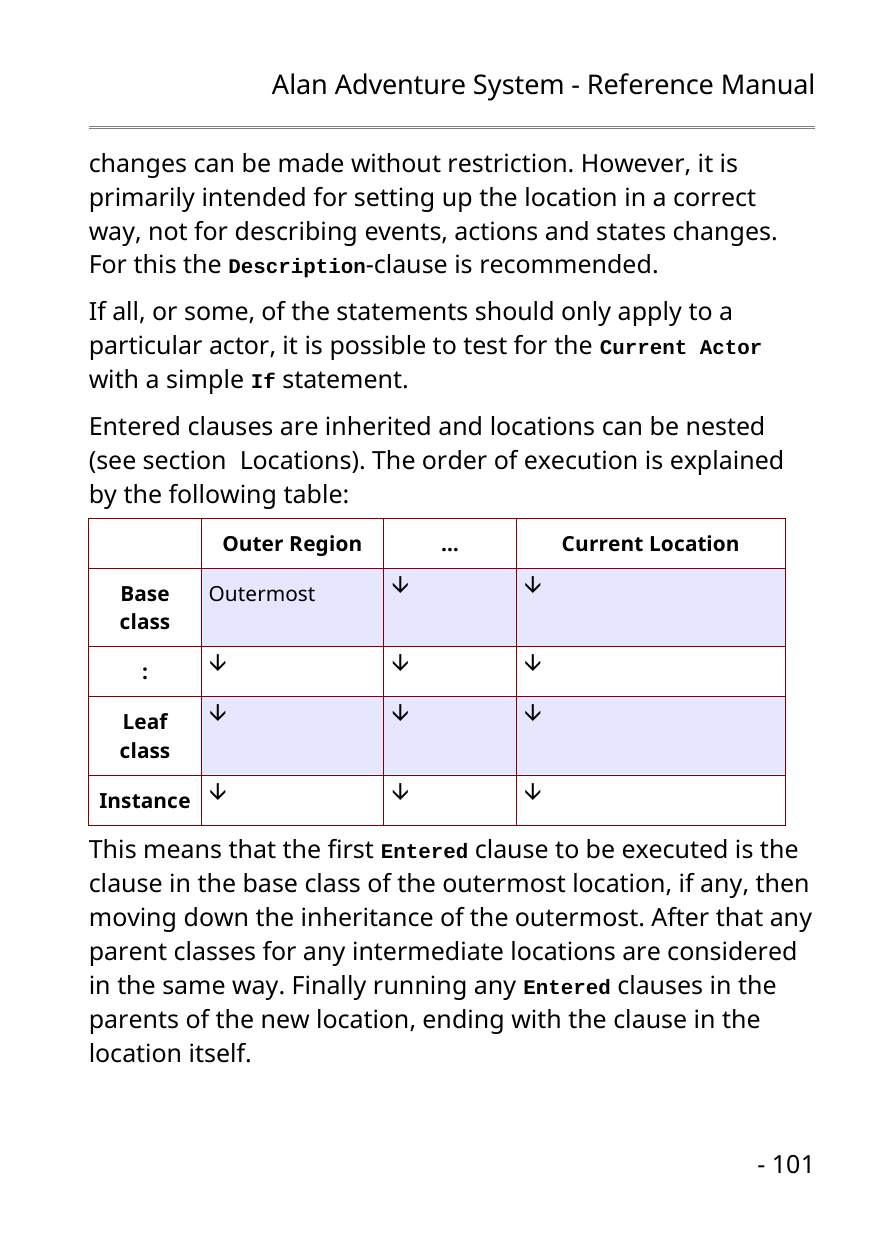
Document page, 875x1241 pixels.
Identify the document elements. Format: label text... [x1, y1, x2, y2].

table_cell  [202, 697, 383, 774]
table_cell  [517, 776, 785, 824]
text Entered clauses are inherited and locations can be nested (see section Locations). The order of execution is explained by the follow­ing table: [88, 409, 815, 511]
text If all, or some, of the statements should only apply to a particular actor, it is possible to test for the Current Actor with a simple If statement. [88, 294, 815, 396]
table_cell  [202, 647, 383, 696]
table_header Outer Region [202, 519, 383, 567]
table_header … [384, 519, 516, 567]
table_cell Base class [89, 569, 201, 646]
text changes can be made without restriction. However, it is primarily intended for setting up the location in a correct way, not for describing events, actions and states changes. For this the Description-clause is recommended. [88, 146, 815, 281]
table_cell Leaf class [89, 697, 201, 774]
table_cell  [384, 569, 516, 646]
table_header [89, 519, 201, 567]
table_cell  [384, 776, 516, 824]
table_cell  [517, 697, 785, 774]
table_header Current Location [517, 519, 785, 567]
table_cell  [384, 647, 516, 696]
table_cell : [89, 647, 201, 696]
table_cell Outermost [202, 569, 383, 646]
text This means that the first Entered clause to be executed is the clause in the base class of the outermost location, if any, then moving down the inheritance of the outermost. After that any parent classes for any intermediate locations are considered in the same way. Finally running any Entered clauses in the parents of the new location, ending with the clause in the location itself. [88, 832, 815, 1070]
table_cell  [384, 697, 516, 774]
table_cell Instance [89, 776, 201, 824]
table_cell  [517, 569, 785, 646]
table_cell  [517, 647, 785, 696]
table_cell  [202, 776, 383, 824]
